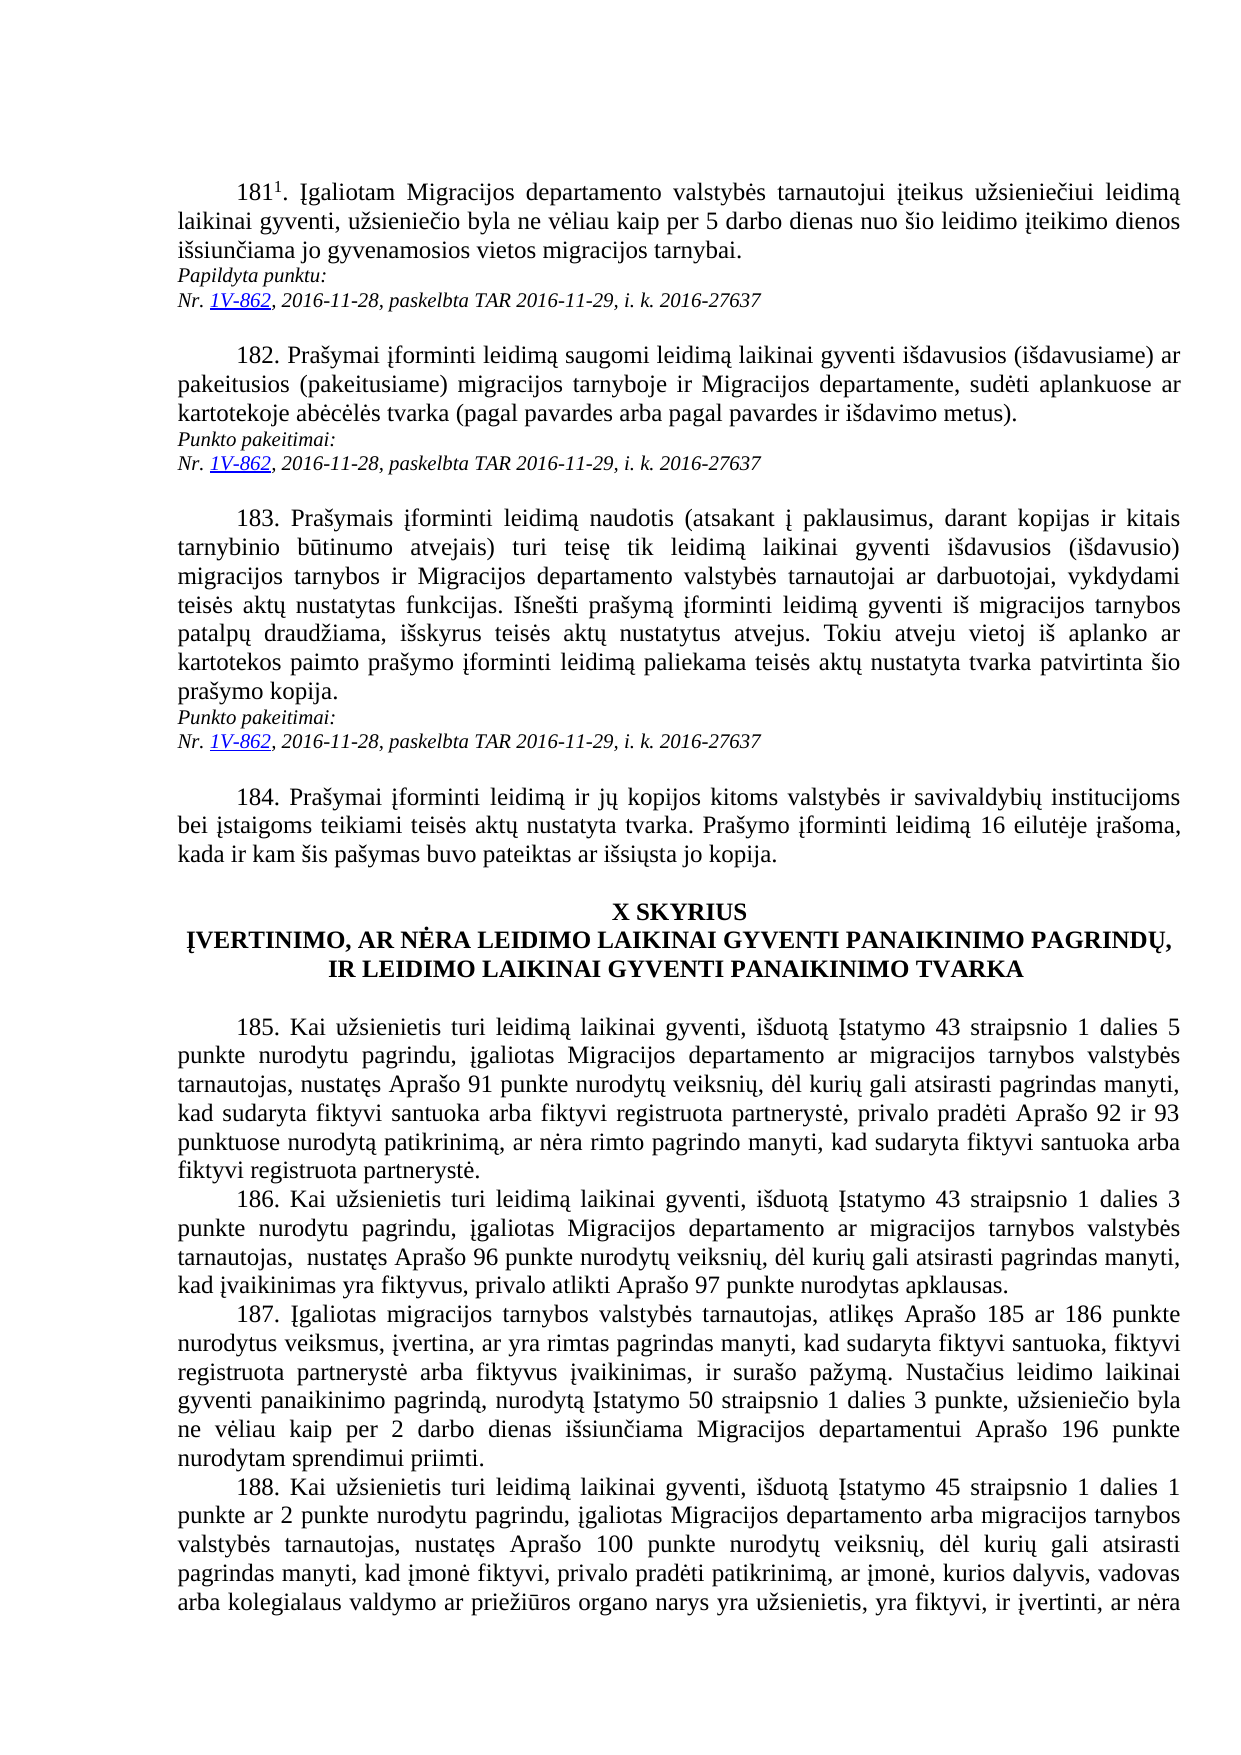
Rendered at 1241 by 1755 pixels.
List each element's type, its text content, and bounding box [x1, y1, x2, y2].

text 188. Kai užsienietis turi leidimą laikinai gyventi, išduotą Įstatymo 45 straipsnio 1 dalies 1 punkte ar 2 punkte nurodytu pagrindu, įgaliotas Migracijos departamento arba migracijos tarnybos valstybės tarnautojas, nustatęs Aprašo 100 punkte nurodytų veiksnių, dėl kurių gali atsirasti pagrindas manyti, kad įmonė fiktyvi, privalo pradėti patikrinimą, ar įmonė, kurios dalyvis, vadovas arba kolegialaus valdymo ar priežiūros organo narys yra užsienietis, yra fiktyvi, ir įvertinti, ar nėra [177, 1472, 1181, 1615]
text Nr. 1V-862, 2016-11-28, paskelbta TAR 2016-11-29, i. k. 2016-27637 [177, 451, 1181, 475]
text 184. Prašymai įforminti leidimą ir jų kopijos kitoms valstybės ir savivaldybių institucijoms bei įstaigoms teikiami teisės aktų nustatyta tvarka. Prašymo įforminti leidimą 16 eilutėje įrašoma, kada ir kam šis pašymas buvo pateiktas ar išsiųsta jo kopija. [177, 782, 1181, 868]
text 185. Kai užsienietis turi leidimą laikinai gyventi, išduotą Įstatymo 43 straipsnio 1 dalies 5 punkte nurodytu pagrindu, įgaliotas Migracijos departamento ar migracijos tarnybos valstybės tarnautojas, nustatęs Aprašo 91 punkte nurodytų veiksnių, dėl kurių gali atsirasti pagrindas manyti, kad sudaryta fiktyvi santuoka arba fiktyvi registruota partnerystė, privalo pradėti Aprašo 92 ir 93 punktuose nurodytą patikrinimą, ar nėra rimto pagrindo manyti, kad sudaryta fiktyvi santuoka arba fiktyvi registruota partnerystė. [177, 1012, 1181, 1184]
text 1811. Įgaliotam Migracijos departamento valstybės tarnautojui įteikus užsieniečiui leidimą laikinai gyventi, užsieniečio byla ne vėliau kaip per 5 darbo dienas nuo šio leidimo įteikimo dienos išsiunčiama jo gyvenamosios vietos migracijos tarnybai. [177, 177, 1181, 263]
text Punkto pakeitimai: [177, 427, 1181, 451]
text Nr. 1V-862, 2016-11-28, paskelbta TAR 2016-11-29, i. k. 2016-27637 [177, 729, 1181, 753]
text 182. Prašymai įforminti leidimą saugomi leidimą laikinai gyventi išdavusios (išdavusiame) ar pakeitusios (pakeitusiame) migracijos tarnyboje ir Migracijos departamente, sudėti aplankuose ar kartotekoje abėcėlės tvarka (pagal pavardes arba pagal pavardes ir išdavimo metus). [177, 340, 1181, 427]
text 183. Prašymais įforminti leidimą naudotis (atsakant į paklausimus, darant kopijas ir kitais tarnybinio būtinumo atvejais) turi teisę tik leidimą laikinai gyventi išdavusios (išdavusio) migracijos tarnybos ir Migracijos departamento valstybės tarnautojai ar darbuotojai, vykdydami teisės aktų nustatytas funkcijas. Išnešti prašymą įforminti leidimą gyventi iš migracijos tarnybos patalpų draudžiama, išskyrus teisės aktų nustatytus atvejus. Tokiu atveju vietoj iš aplanko ar kartotekos paimto prašymo įforminti leidimą paliekama teisės aktų nustatyta tvarka patvirtinta šio prašymo kopija. [177, 503, 1181, 705]
text Papildyta punktu: [177, 263, 1181, 287]
text x SKYRIUS [177, 897, 1181, 925]
text 187. Įgaliotas migracijos tarnybos valstybės tarnautojas, atlikęs Aprašo 185 ar 186 punkte nurodytus veiksmus, įvertina, ar yra rimtas pagrindas manyti, kad sudaryta fiktyvi santuoka, fiktyvi registruota partnerystė arba fiktyvus įvaikinimas, ir surašo pažymą. Nustačius leidimo laikinai gyventi panaikinimo pagrindą, nurodytą Įstatymo 50 straipsnio 1 dalies 3 punkte, užsieniečio byla ne vėliau kaip per 2 darbo dienas išsiunčiama Migracijos departamentui Aprašo 196 punkte nurodytam sprendimui priimti. [177, 1299, 1181, 1472]
text Punkto pakeitimai: [177, 705, 1181, 729]
text ĮVERTINIMO, AR NĖRA LEIDIMO LAIKINAI GYVENTI PANAIKINIMO PAGRINDŲ, IR LEIDIMO LAIKINAI GYVENTI PANAIKINIMO TVARKA [177, 925, 1181, 983]
text 186. Kai užsienietis turi leidimą laikinai gyventi, išduotą Įstatymo 43 straipsnio 1 dalies 3 punkte nurodytu pagrindu, įgaliotas Migracijos departamento ar migracijos tarnybos valstybės tarnautojas, nustatęs Aprašo 96 punkte nurodytų veiksnių, dėl kurių gali atsirasti pagrindas manyti, kad įvaikinimas yra fiktyvus, privalo atlikti Aprašo 97 punkte nurodytas apklausas. [177, 1184, 1181, 1299]
text Nr. 1V-862, 2016-11-28, paskelbta TAR 2016-11-29, i. k. 2016-27637 [177, 287, 1181, 312]
